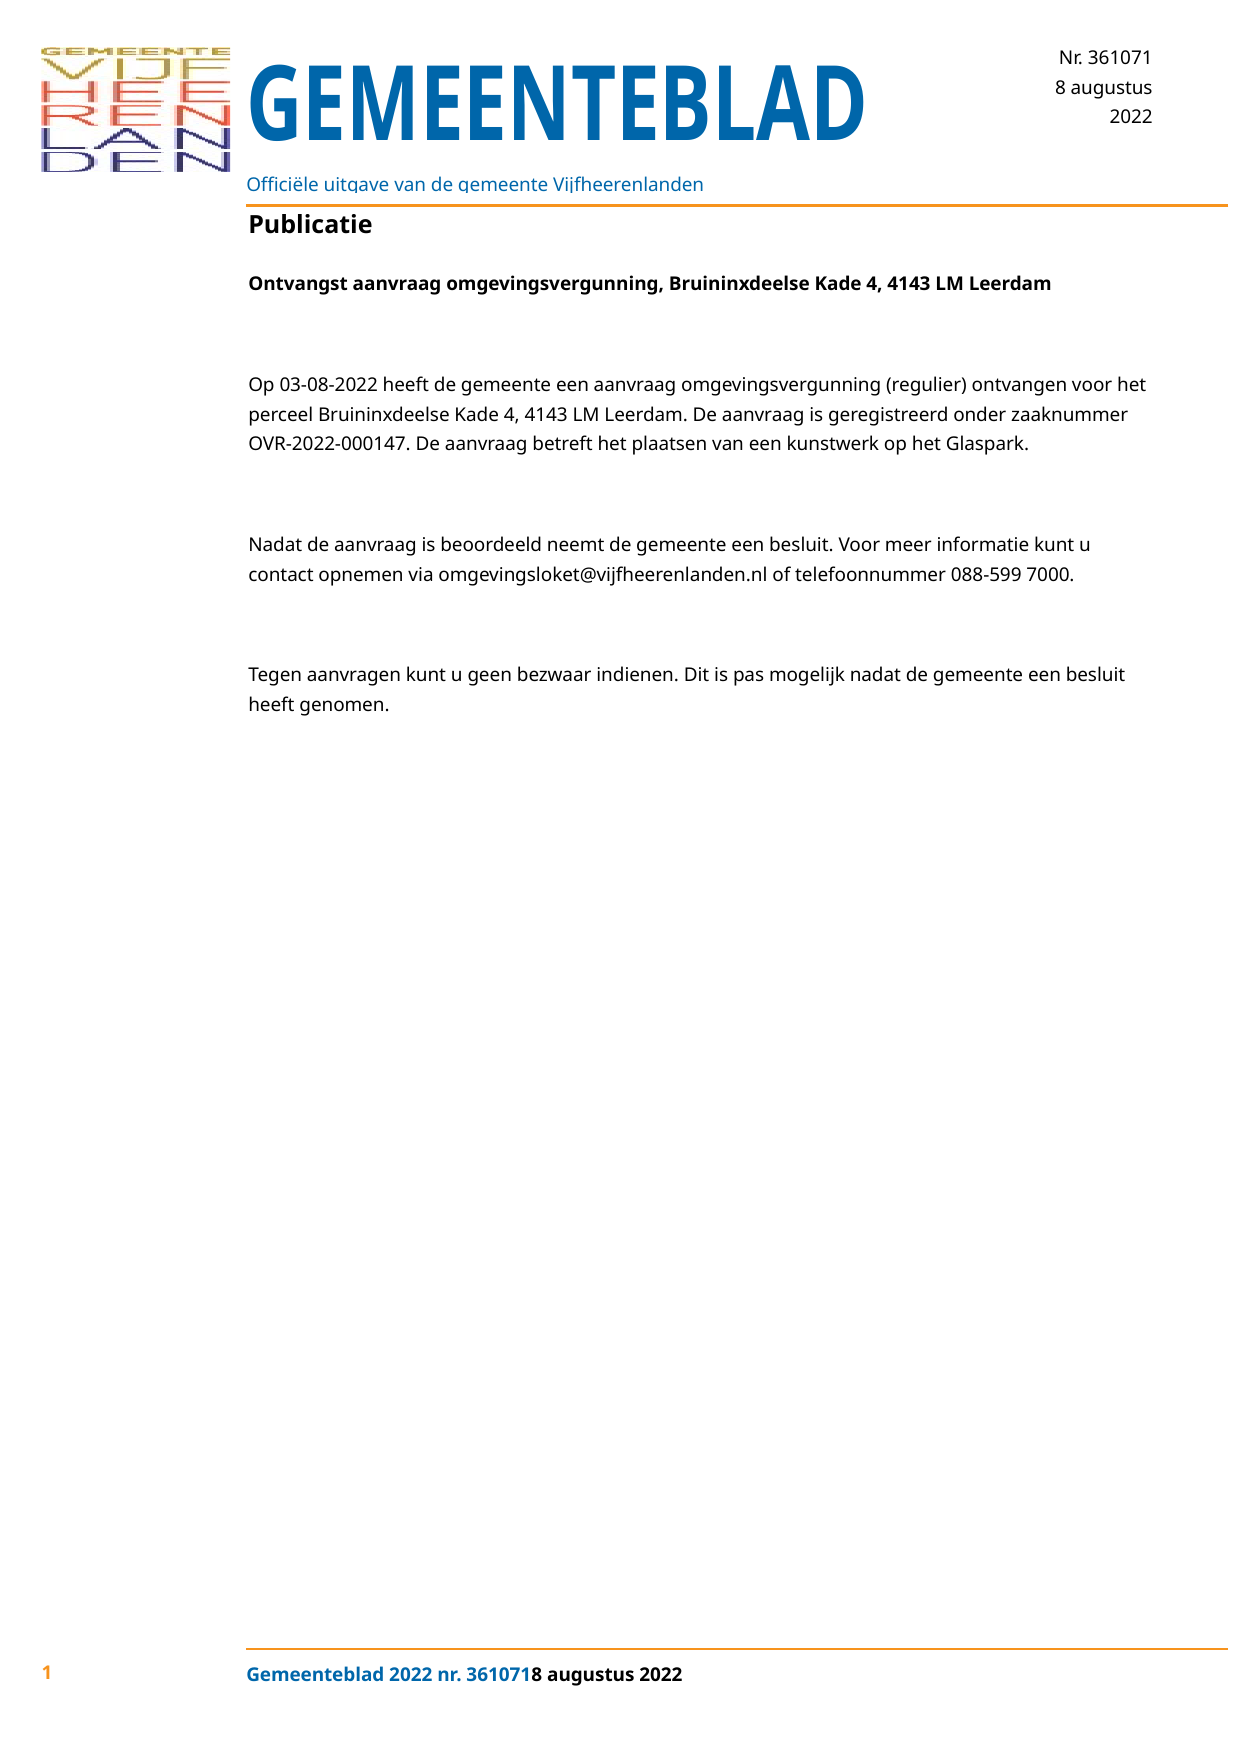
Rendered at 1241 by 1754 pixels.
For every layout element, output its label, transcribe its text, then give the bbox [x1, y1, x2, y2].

picture [41, 47, 231, 172]
text Nadat de aanvraag is beoordeeld neemt de gemeente een besluit. Voor meer informatie kunt u contact opnemen via omgevingsloket@vijfheerenlanden.nl of telefoonnummer 088-599 7000. [248, 531, 1152, 586]
text Ontvangst aanvraag omgevingsvergunning, Bruininxdeelse Kade 4, 4143 LM Leerdam [248, 270, 1152, 296]
text Tegen aanvragen kunt u geen bezwaar indienen. Dit is pas mogelijk nadat de gemeente een besluit heeft genomen. [248, 662, 1152, 717]
text Publicatie [248, 207, 1152, 241]
text Op 03-08-2022 heeft de gemeente een aanvraag omgevingsvergunning (regulier) ontvangen voor het perceel Bruininxdeelse Kade 4, 4143 LM Leerdam. De aanvraag is geregistreerd onder zaaknummer OVR-2022-000147. De aanvraag betreft het plaatsen van een kunstwerk op het Glaspark. [248, 371, 1152, 456]
